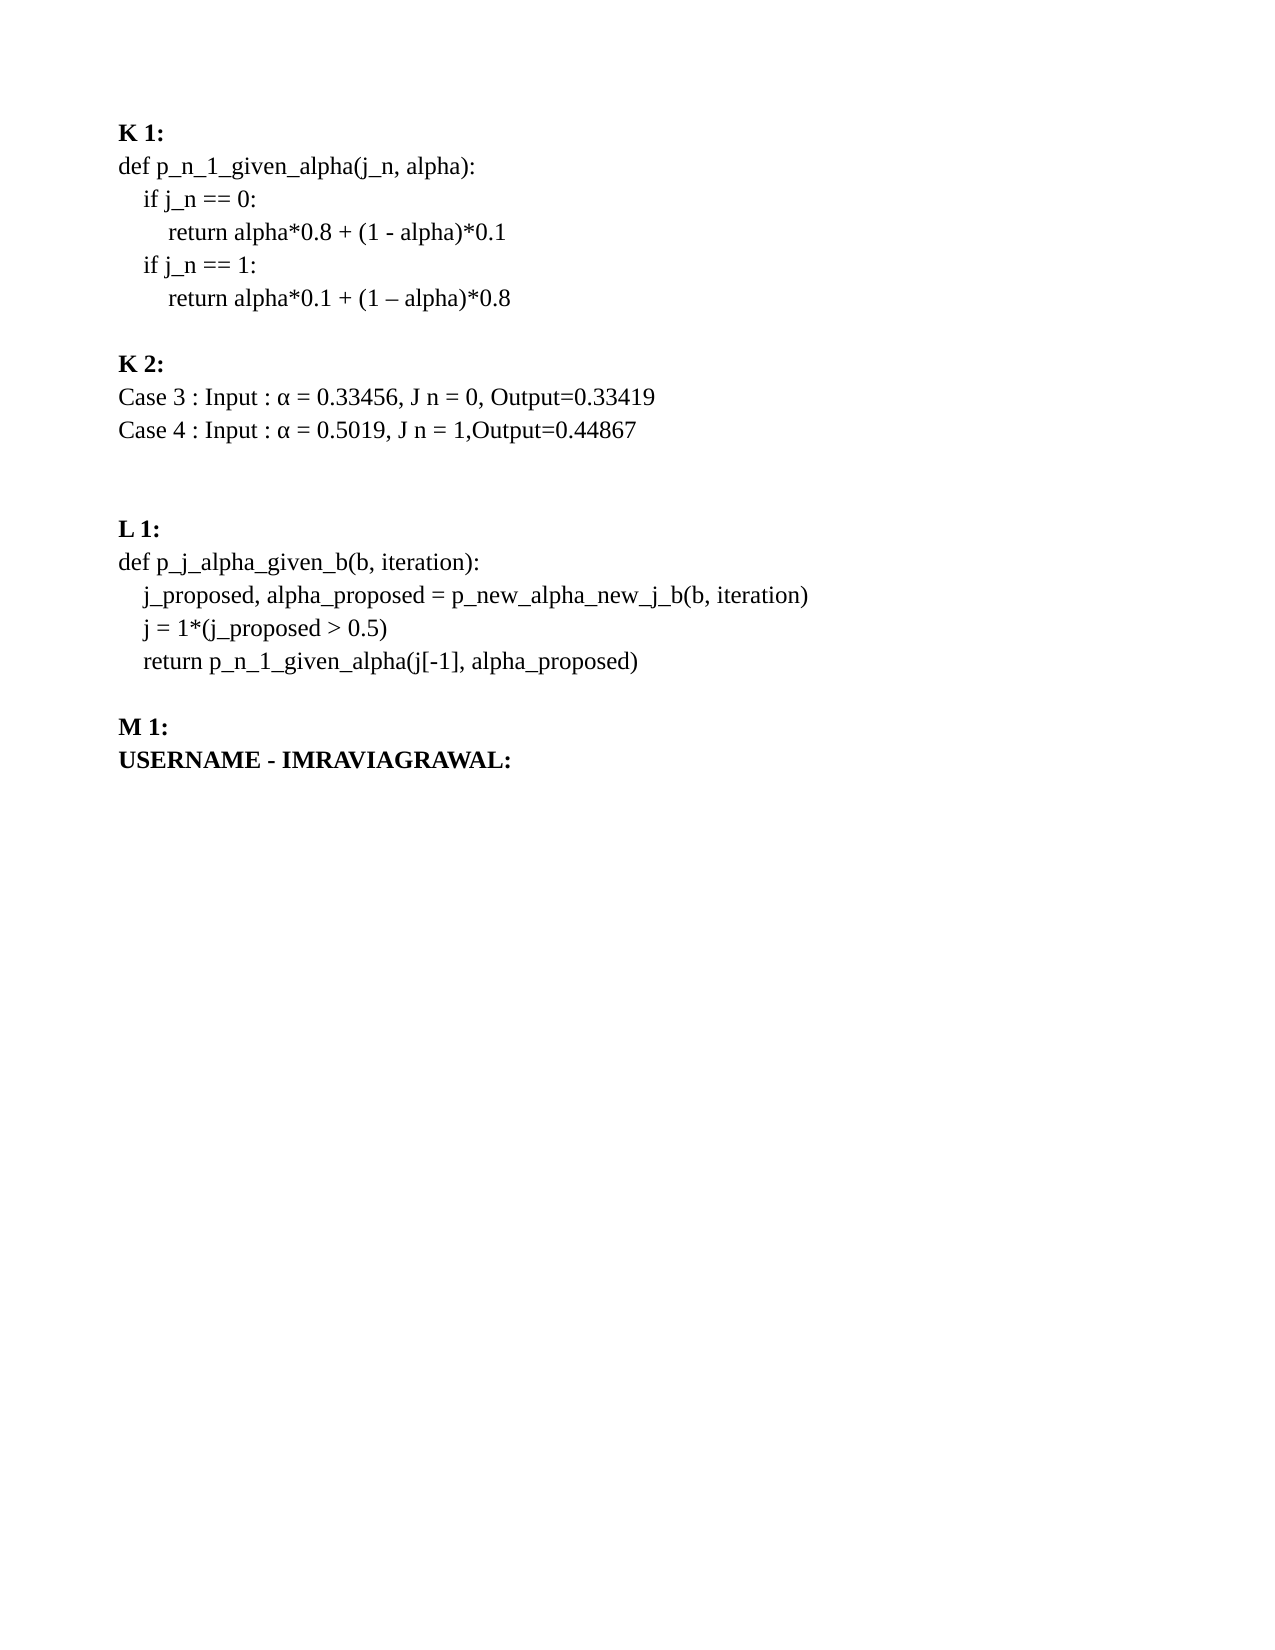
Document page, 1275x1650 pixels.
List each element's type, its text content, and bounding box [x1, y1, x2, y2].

text return p_n_1_given_alpha(j[-1], alpha_proposed) [118, 646, 1157, 675]
text K 2: [118, 349, 1157, 378]
text def p_n_1_given_alpha(j_n, alpha): [118, 151, 1157, 180]
text def p_j_alpha_given_b(b, iteration): [118, 547, 1157, 576]
text L 1: [118, 514, 1157, 543]
text return alpha*0.1 + (1 – alpha)*0.8 [118, 283, 1157, 312]
text if j_n == 0: [118, 184, 1157, 213]
text j_proposed, alpha_proposed = p_new_alpha_new_j_b(b, iteration) [118, 580, 1157, 609]
text j = 1*(j_proposed > 0.5) [118, 613, 1157, 642]
text return alpha*0.8 + (1 - alpha)*0.1 [118, 217, 1157, 246]
text M 1: [118, 712, 1157, 741]
text Case 4 : Input : α = 0.5019, J n = 1,Output=0.44867 [118, 415, 1157, 444]
text if j_n == 1: [118, 250, 1157, 279]
text USERNAME - IMRAVIAGRAWAL: [118, 746, 1157, 774]
text Case 3 : Input : α = 0.33456, J n = 0, Output=0.33419 [118, 382, 1157, 411]
text K 1: [118, 118, 1157, 147]
